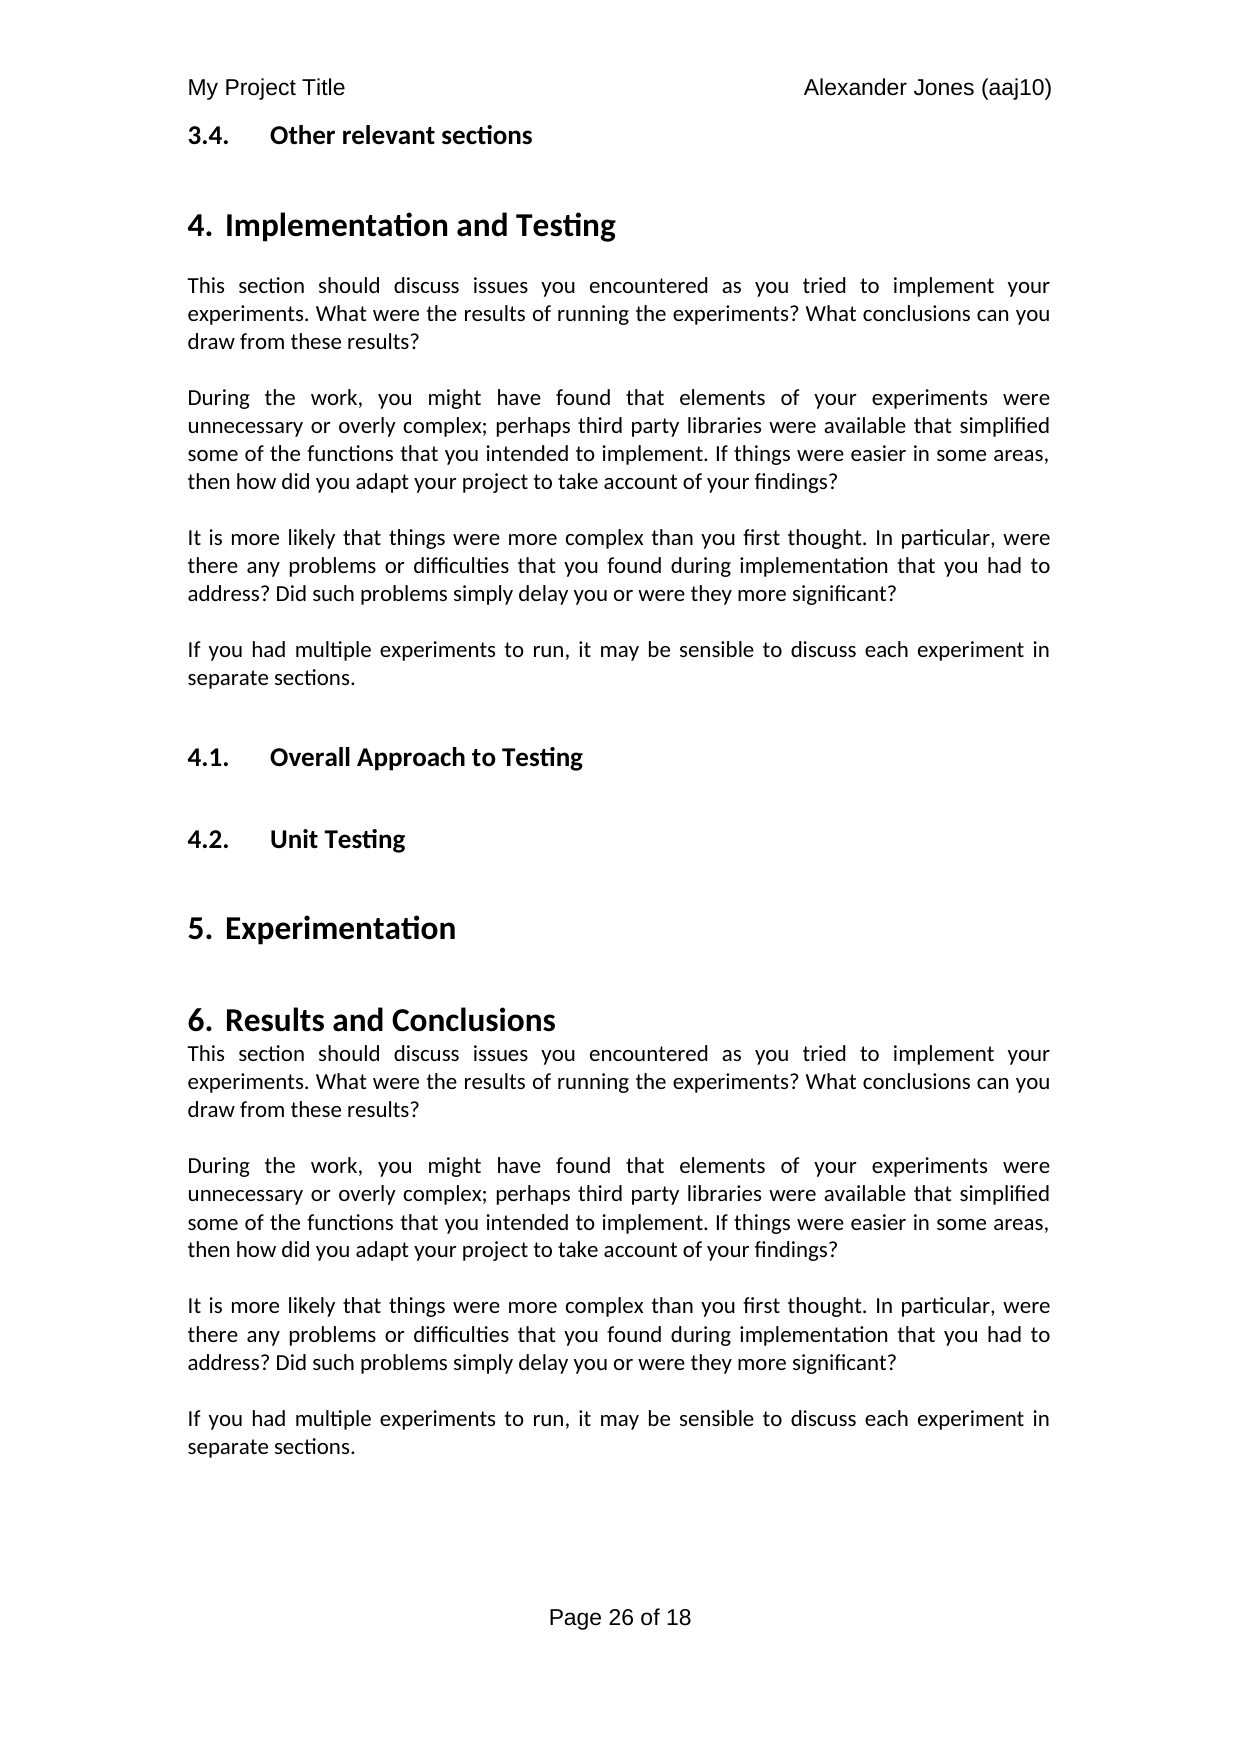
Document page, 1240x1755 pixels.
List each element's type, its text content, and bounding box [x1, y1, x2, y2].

text If you had multiple experiments to run, it may be sensible to discuss each experiment in separate sections. [187, 1404, 1052, 1460]
subtitle Other relevant sections [187, 118, 1052, 151]
text This section should discuss issues you encountered as you tried to implement your experiments. What were the results of running the experiments? What conclusions can you draw from these results? [187, 1039, 1052, 1123]
text During the work, you might have found that elements of your experiments were unnecessary or overly complex; perhaps third party libraries were available that simplified some of the functions that you intended to implement. If things were easier in some areas, then how did you adapt your project to take account of your findings? [187, 1152, 1052, 1264]
text It is more likely that things were more complex than you first thought. In particular, were there any problems or difficulties that you found during implementation that you had to address? Did such problems simply delay you or were they more significant? [187, 1292, 1052, 1376]
subtitle Unit Testing [187, 822, 1052, 855]
subtitle Overall Approach to Testing [187, 740, 1052, 773]
text This section should discuss issues you encountered as you tried to implement your experiments. What were the results of running the experiments? What conclusions can you draw from these results? [187, 271, 1052, 355]
subtitle Implementation and Testing [187, 204, 1052, 245]
subtitle Experimentation [187, 907, 1052, 947]
text During the work, you might have found that elements of your experiments were unnecessary or overly complex; perhaps third party libraries were available that simplified some of the functions that you intended to implement. If things were easier in some areas, then how did you adapt your project to take account of your findings? [187, 383, 1052, 495]
text It is more likely that things were more complex than you first thought. In particular, were there any problems or difficulties that you found during implementation that you had to address? Did such problems simply delay you or were they more significant? [187, 523, 1052, 607]
subtitle Results and Conclusions [187, 999, 1052, 1039]
text If you had multiple experiments to run, it may be sensible to discuss each experiment in separate sections. [187, 636, 1052, 692]
